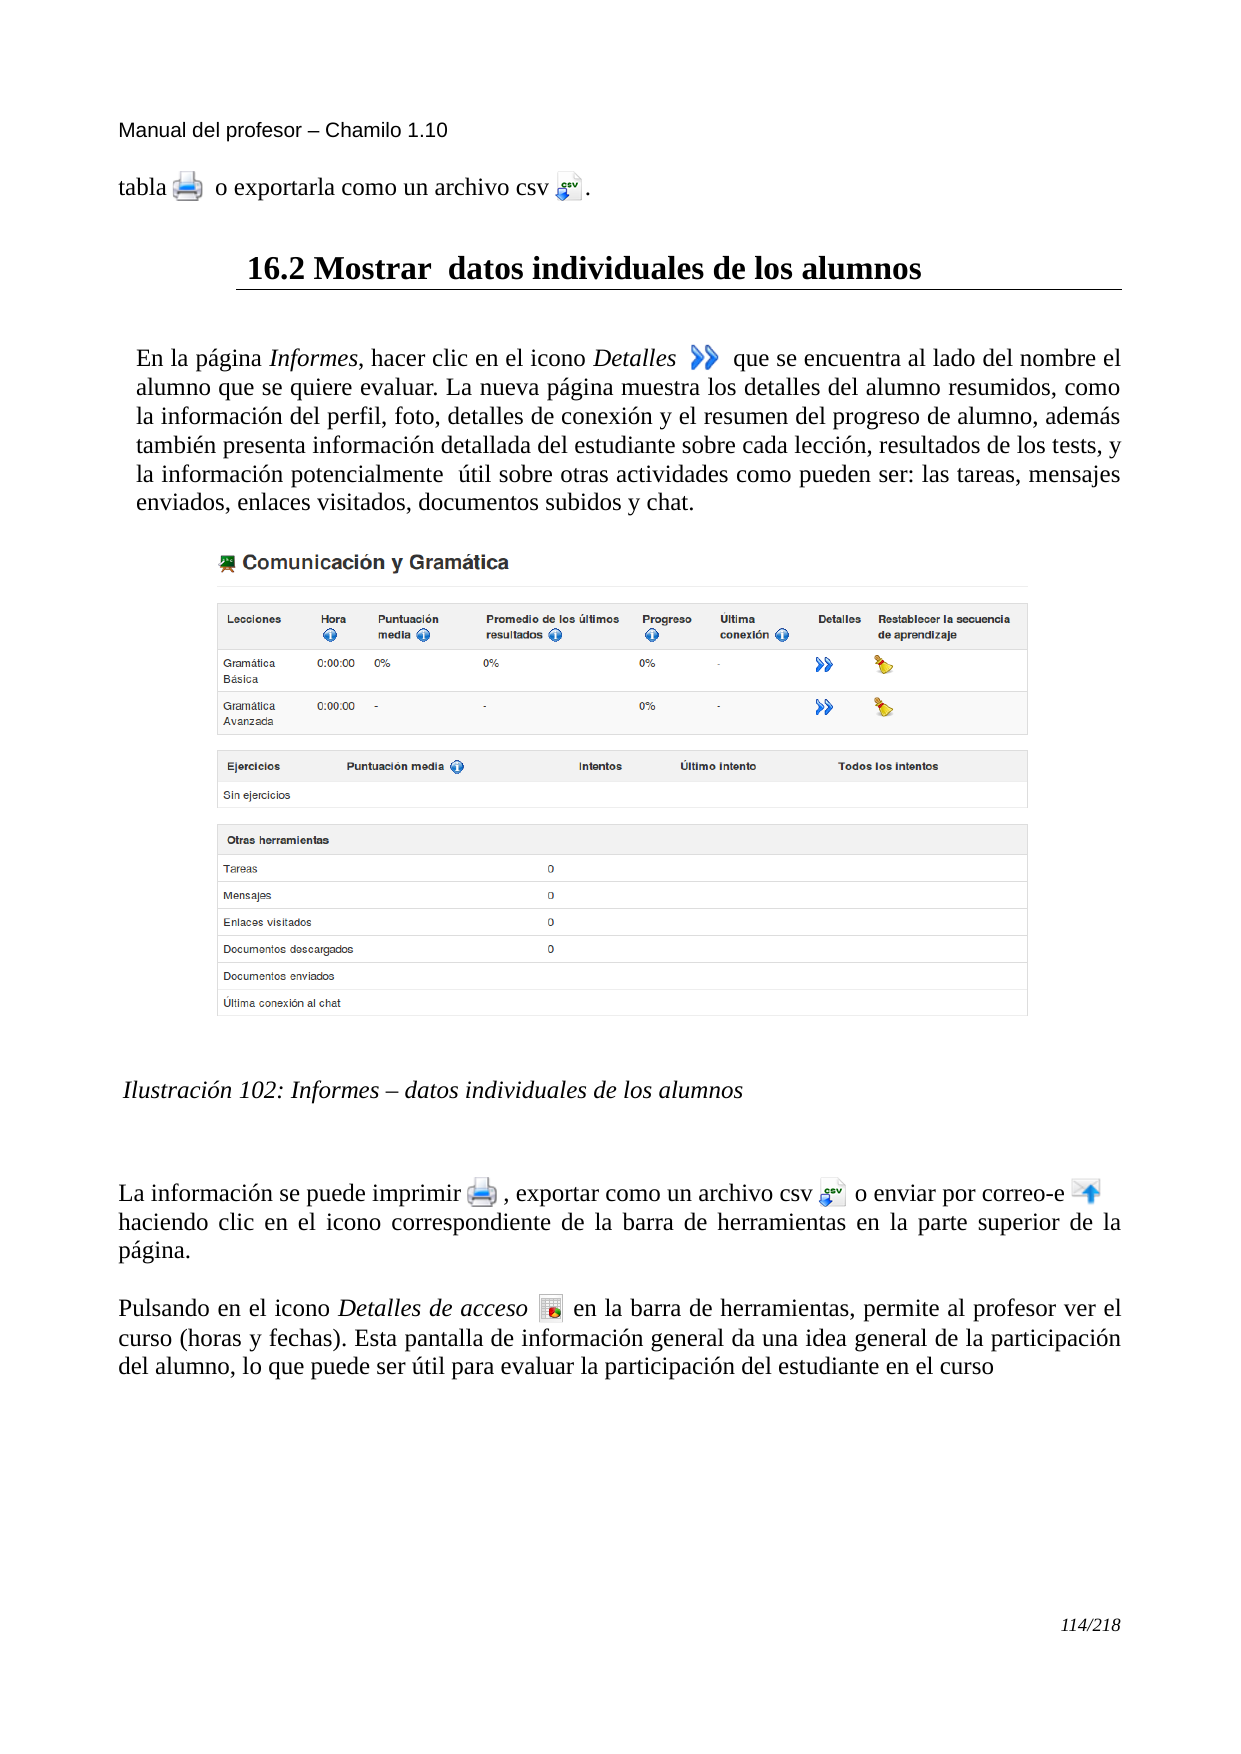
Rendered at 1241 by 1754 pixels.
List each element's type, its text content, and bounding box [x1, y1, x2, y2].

picture [690, 343, 720, 373]
picture [172, 171, 203, 201]
text o enviar por correo-e [849, 1177, 1071, 1207]
text La información se puede imprimir [118, 1177, 467, 1207]
picture [555, 171, 585, 201]
picture [818, 1177, 849, 1207]
picture [467, 1177, 497, 1207]
picture [535, 1293, 566, 1323]
picture [1071, 1177, 1101, 1207]
text haciendo clic en el icono correspondiente de la barra de herramientas en la parte superior de la página. [118, 1207, 1122, 1264]
subtitle Mostrar datos individuales de los alumnos [236, 249, 1122, 289]
picture [210, 548, 1038, 1022]
text , exportar como un archivo csv [497, 1177, 818, 1207]
text . [585, 172, 1122, 201]
text o exportarla como un archivo csv [203, 172, 555, 201]
text tabla [118, 172, 172, 201]
text Ilustración 102: Informes – datos individuales de los alumnos [123, 1076, 1125, 1104]
text Pulsando en el icono Detalles de acceso en la barra de herramientas, permite al profesor ver el curso (horas y fechas). Esta pantalla de información general da una idea general de la participación del alumno, lo que puede ser útil para evaluar la participación del estudiante en el curso [118, 1293, 1122, 1380]
list En la página Informes, hacer clic en el icono Detalles que se encuentra al lado del nombre el alumno que se quiere evaluar. La nueva página muestra los detalles del alumno resumidos, como la información del perfil, foto, detalles de conexión y el resumen del progreso de alumno, además también presenta información detallada del estudiante sobre cada lección, resultados de los tests, y la información potencialmente útil sobre otras actividades como pueden ser: las tareas, mensajes enviados, enlaces visitados, documentos subidos y chat. [118, 343, 1122, 516]
